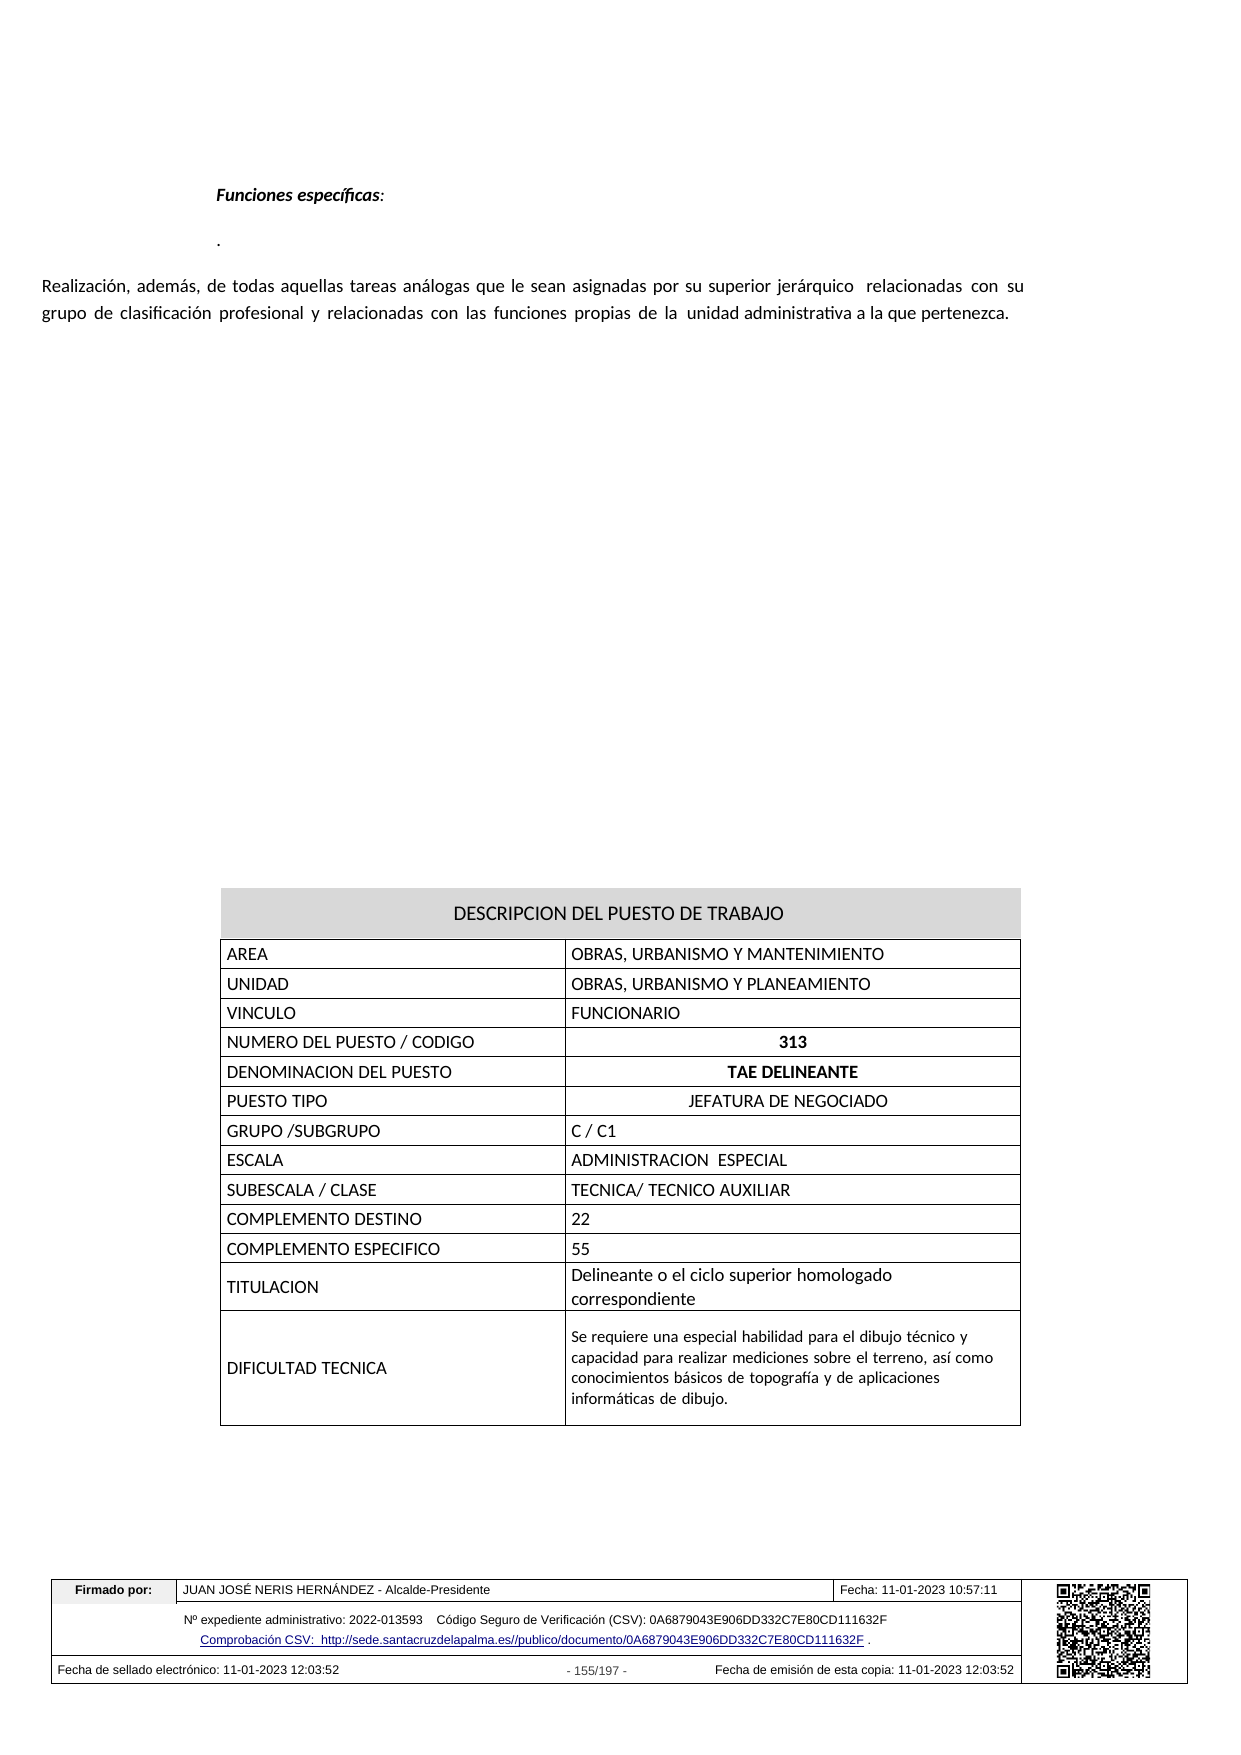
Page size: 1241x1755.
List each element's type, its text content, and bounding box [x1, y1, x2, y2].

table_cell TITULACION [221, 1263, 565, 1310]
table_cell JEFATURA DE NEGOCIADO [566, 1087, 1020, 1115]
table_header DESCRIPCION DEL PUESTO DE TRABAJO [221, 888, 1021, 938]
table_cell Nº expediente administrativo: 2022-013593 Código Seguro de Verificación (CSV): 0A6879043E906DD332C7E80CD111632F Comprobación CSV: http://sede.santacruzdelapalma.es//publico/documento/0A6879043E906DD332C7E80CD111632F . [52, 1602, 1021, 1655]
table_cell SUBESCALA / CLASE [221, 1175, 565, 1203]
text Realización, además, de todas aquellas tareas análogas que le sean asignadas por su superior jerárquico relacionadas con su grupo de clasificación profesional y relacionadas con las funciones propias de la unidad administrativa a la que pertenezca. [42, 275, 1024, 324]
table_cell TAE DELINEANTE [566, 1057, 1020, 1086]
table_cell OBRAS, URBANISMO Y MANTENIMIENTO [566, 940, 1020, 968]
table_cell NUMERO DEL PUESTO / CODIGO [221, 1028, 565, 1056]
table_cell Se requiere una especial habilidad para el dibujo técnico y capacidad para realizar mediciones sobre el terreno, así como conocimientos básicos de topografía y de aplicaciones informáticas de dibujo. [566, 1311, 1020, 1424]
table_cell COMPLEMENTO ESPECIFICO [221, 1234, 565, 1262]
text . [216, 228, 1199, 251]
table_cell DENOMINACION DEL PUESTO [221, 1057, 565, 1086]
table_cell PUESTO TIPO [221, 1087, 565, 1115]
table_header Firmado por: [52, 1580, 176, 1601]
table_cell TECNICA/ TECNICO AUXILIAR [566, 1175, 1020, 1203]
table_cell DIFICULTAD TECNICA [221, 1311, 565, 1424]
table_cell Fecha de sellado electrónico: 11-01-2023 12:03:52 - 155/197 - Fecha de emisión de esta copia: 11-01-2023 12:03:52 [52, 1656, 1021, 1683]
table_cell OBRAS, URBANISMO Y PLANEAMIENTO [566, 969, 1020, 997]
table_cell VINCULO [221, 999, 565, 1027]
table_cell 313 [566, 1028, 1020, 1056]
table_cell COMPLEMENTO DESTINO [221, 1205, 565, 1233]
table_cell FUNCIONARIO [566, 999, 1020, 1027]
table_cell C / C1 [566, 1116, 1020, 1145]
table_header [1022, 1580, 1187, 1683]
table_cell ADMINISTRACION ESPECIAL [566, 1146, 1020, 1174]
table_header JUAN JOSÉ NERIS HERNÁNDEZ - Alcalde-Presidente [177, 1580, 833, 1601]
table_cell AREA [221, 940, 565, 968]
table_cell 22 [566, 1205, 1020, 1233]
table_cell 55 [566, 1234, 1020, 1262]
table_header Fecha: 11-01-2023 10:57:11 [834, 1580, 1021, 1601]
table_cell ESCALA [221, 1146, 565, 1174]
table_cell Delineante o el ciclo superior homologado correspondiente [566, 1263, 1020, 1310]
subtitle Funciones específicas: [216, 183, 1199, 206]
table_cell UNIDAD [221, 969, 565, 997]
table_cell GRUPO /SUBGRUPO [221, 1116, 565, 1145]
